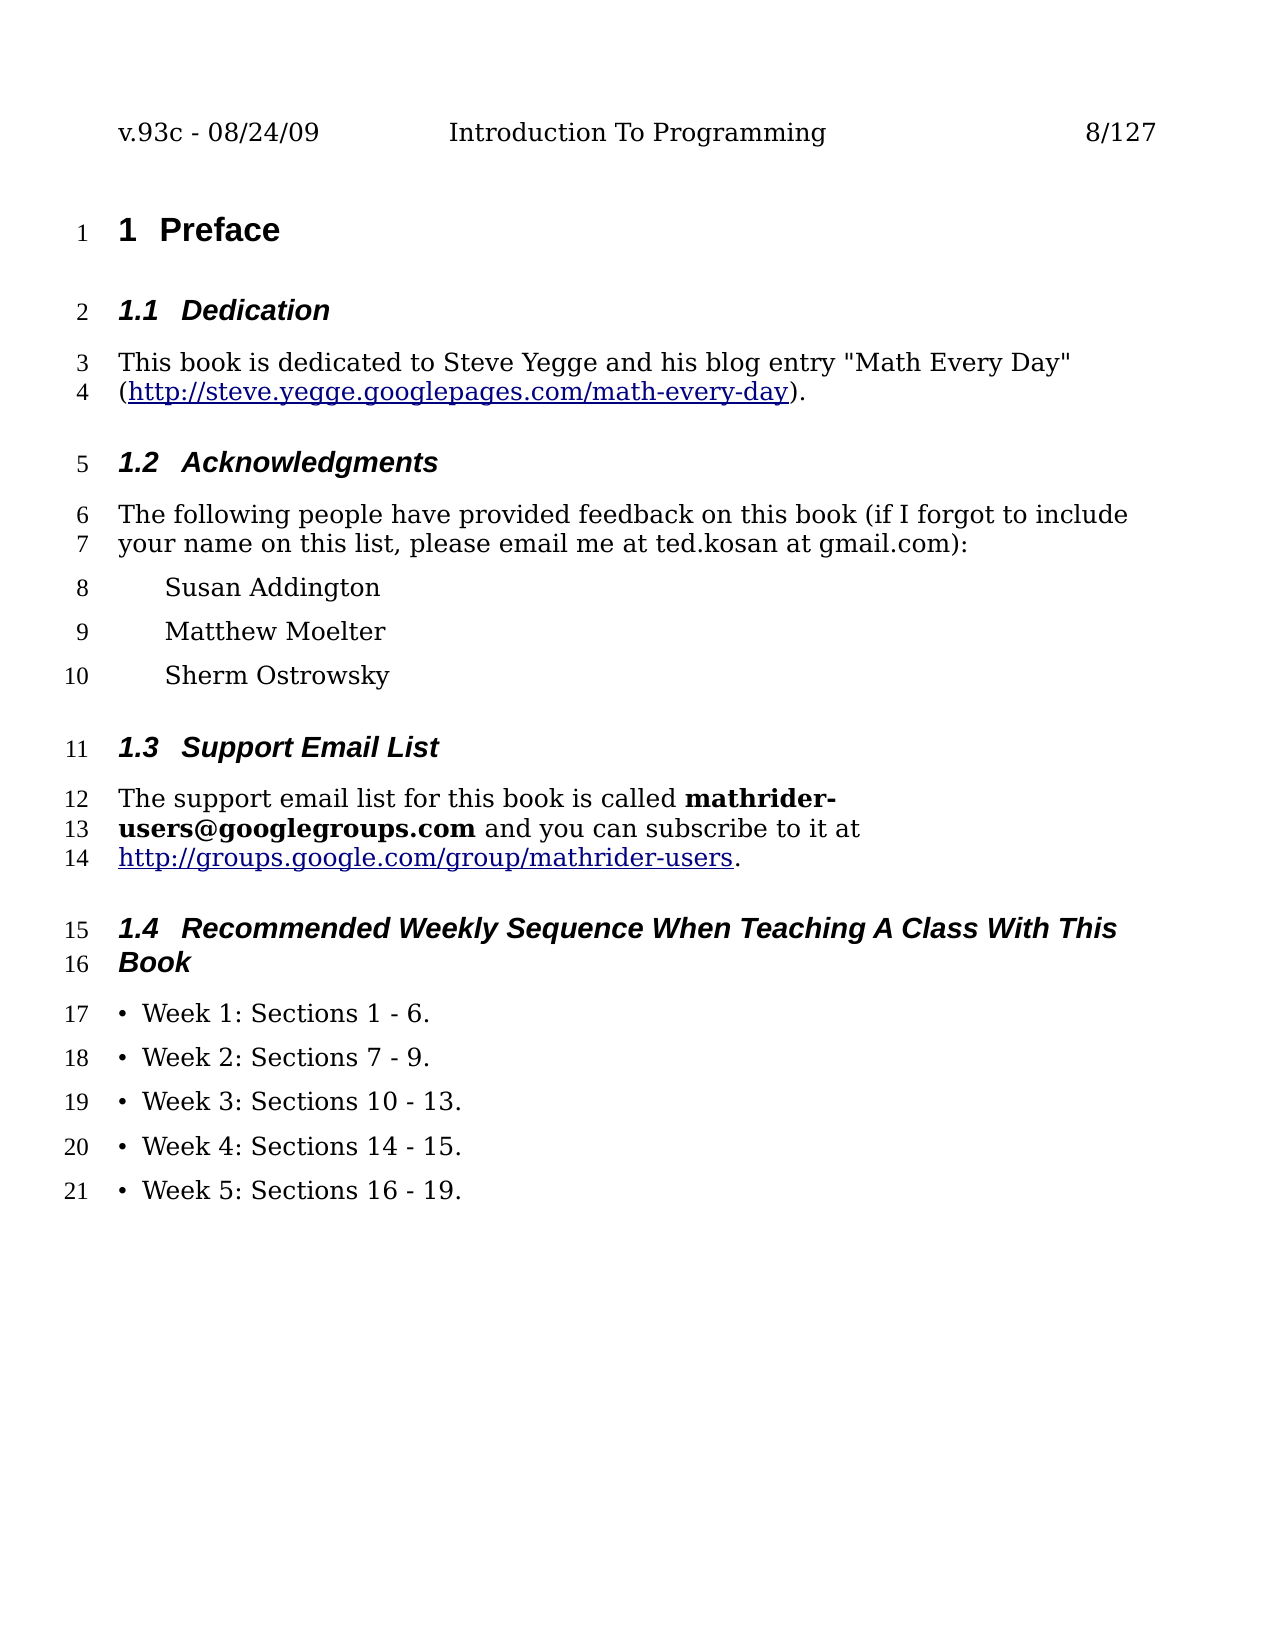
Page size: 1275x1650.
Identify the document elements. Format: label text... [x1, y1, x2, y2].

subtitle Preface [118, 210, 1157, 248]
text The support email list for this book is called mathrider-users@googlegroups.com and you can subscribe to it at http://groups.google.com/group/mathrider-users. [118, 784, 1157, 872]
subtitle Recommended Weekly Sequence When Teaching A Class With This Book [118, 911, 1157, 978]
list Week 5: Sections 16 - 19. [118, 1176, 1157, 1205]
text Matthew Moelter [164, 617, 1157, 646]
list Week 2: Sections 7 - 9. [118, 1043, 1157, 1072]
subtitle Support Email List [118, 730, 1157, 763]
text The following people have provided feedback on this book (if I forgot to include your name on this list, please email me at ted.kosan at gmail.com): [118, 500, 1157, 558]
subtitle Acknowledgments [118, 445, 1157, 479]
text This book is dedicated to Steve Yegge and his blog entry "Math Every Day" (http://steve.yegge.googlepages.com/math-every-day). [118, 348, 1157, 406]
subtitle Dedication [118, 293, 1157, 327]
text Susan Addington [164, 573, 1157, 602]
text Sherm Ostrowsky [164, 661, 1157, 691]
list Week 4: Sections 14 - 15. [118, 1132, 1157, 1161]
list Week 3: Sections 10 - 13. [118, 1087, 1157, 1117]
list Week 1: Sections 1 - 6. [118, 999, 1157, 1028]
